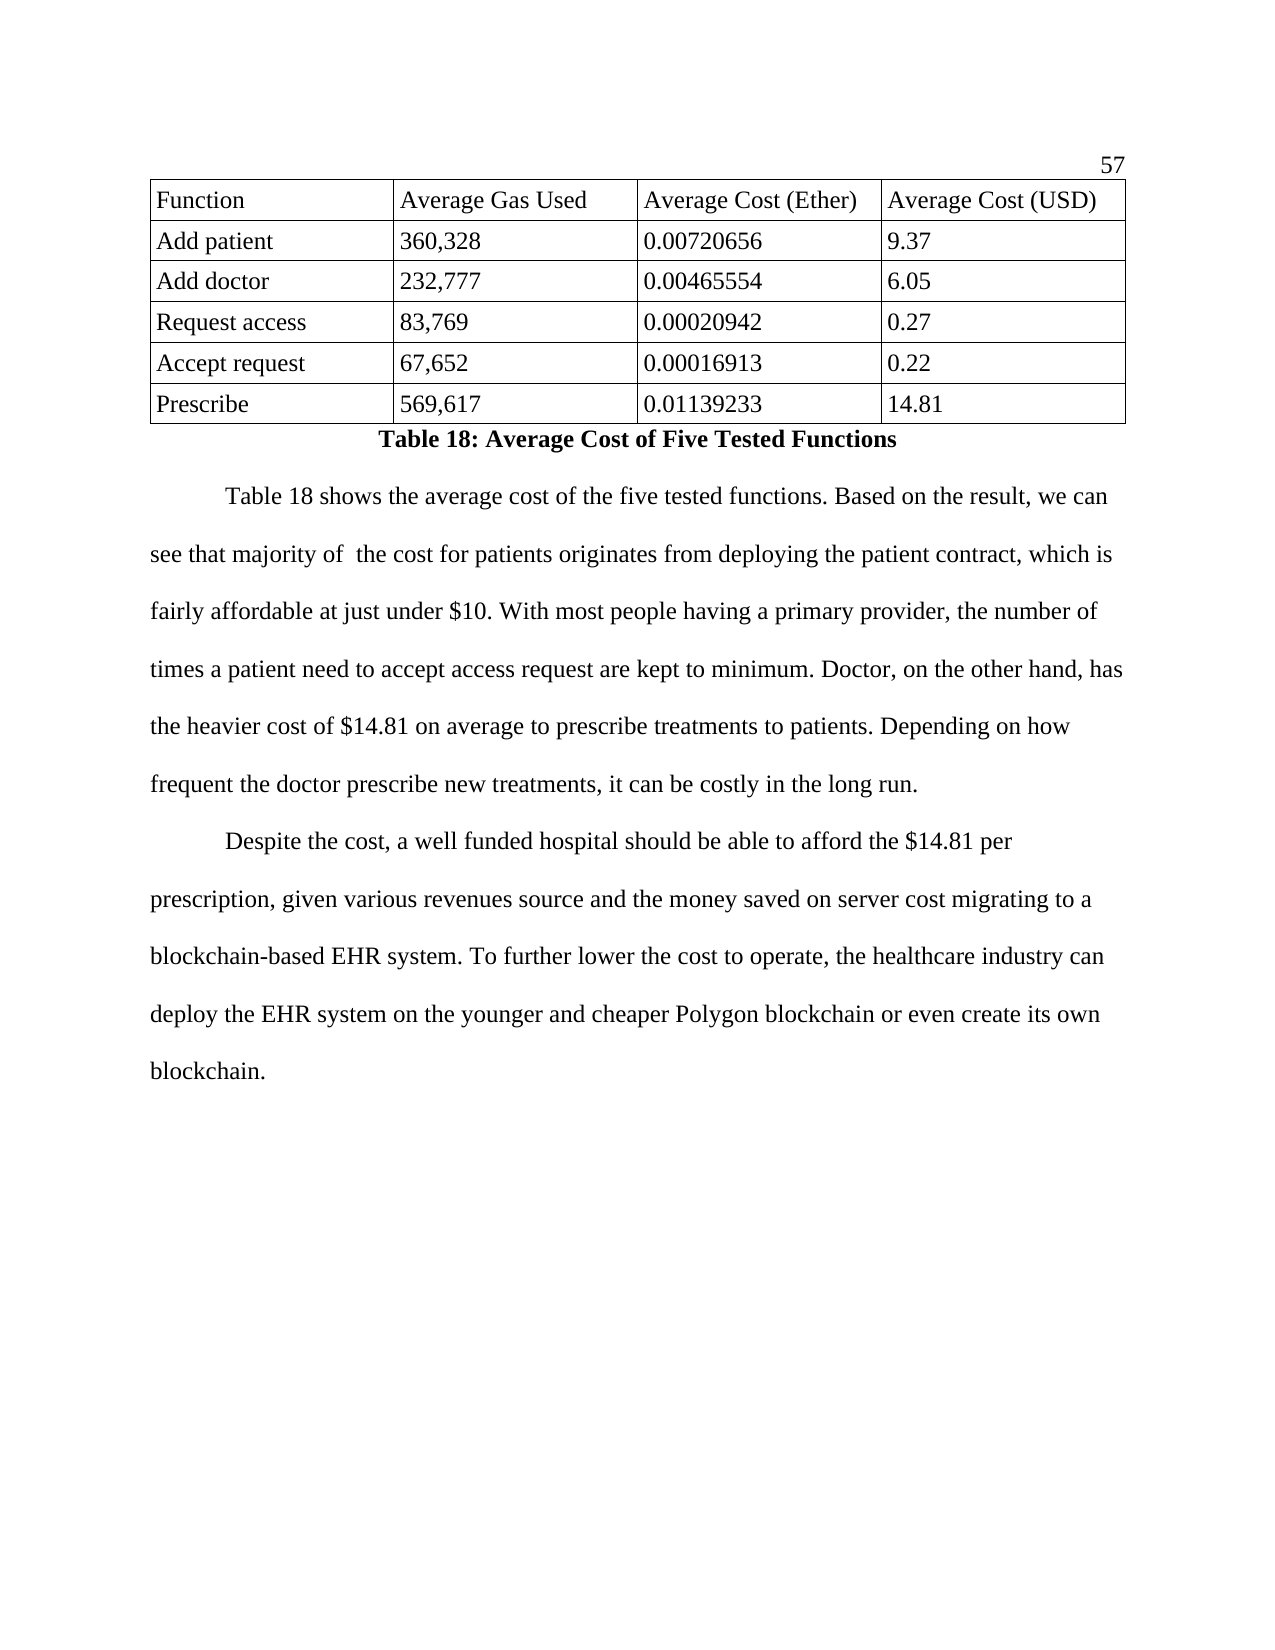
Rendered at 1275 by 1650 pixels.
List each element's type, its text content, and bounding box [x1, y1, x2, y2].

table_cell Accept request [151, 343, 393, 382]
table_cell 0.01139233 [638, 384, 881, 423]
table_cell 569,617 [394, 384, 637, 423]
table_cell 360,328 [394, 221, 637, 260]
table_cell Request access [151, 302, 393, 342]
table_cell 0.27 [882, 302, 1125, 342]
text Table 18 shows the average cost of the five tested functions. Based on the result, we can see that majority of the cost for patients originates from deploying the patient contract, which is fairly affordable at just under $10. With most people having a primary provider, the number of times a patient need to accept access request are kept to minimum. Doctor, on the other hand, has the heavier cost of $14.81 on average to prescribe treatments to patients. Depending on how frequent the doctor prescribe new treatments, it can be costly in the long run. [150, 481, 1125, 797]
table_header Average Cost (Ether) [638, 180, 881, 219]
table_header Function [151, 180, 393, 219]
table_cell 0.00465554 [638, 261, 881, 301]
table_cell 232,777 [394, 261, 637, 301]
text Despite the cost, a well funded hospital should be able to afford the $14.81 per prescription, given various revenues source and the money saved on server cost migrating to a blockchain-based EHR system. To further lower the cost to operate, the healthcare industry can deploy the EHR system on the younger and cheaper Polygon blockchain or even create its own blockchain. [150, 826, 1125, 1085]
table_cell 0.00020942 [638, 302, 881, 342]
table_header Average Gas Used [394, 180, 637, 219]
title Table 18: Average Cost of Five Tested Functions [150, 424, 1125, 452]
table_cell 0.22 [882, 343, 1125, 382]
table_cell Prescribe [151, 384, 393, 423]
table_cell 0.00720656 [638, 221, 881, 260]
table_header Average Cost (USD) [882, 180, 1125, 219]
table_cell 14.81 [882, 384, 1125, 423]
table_cell 0.00016913 [638, 343, 881, 382]
table_cell 9.37 [882, 221, 1125, 260]
table_cell Add patient [151, 221, 393, 260]
table_cell 83,769 [394, 302, 637, 342]
table_cell Add doctor [151, 261, 393, 301]
table_cell 67,652 [394, 343, 637, 382]
table_cell 6.05 [882, 261, 1125, 301]
